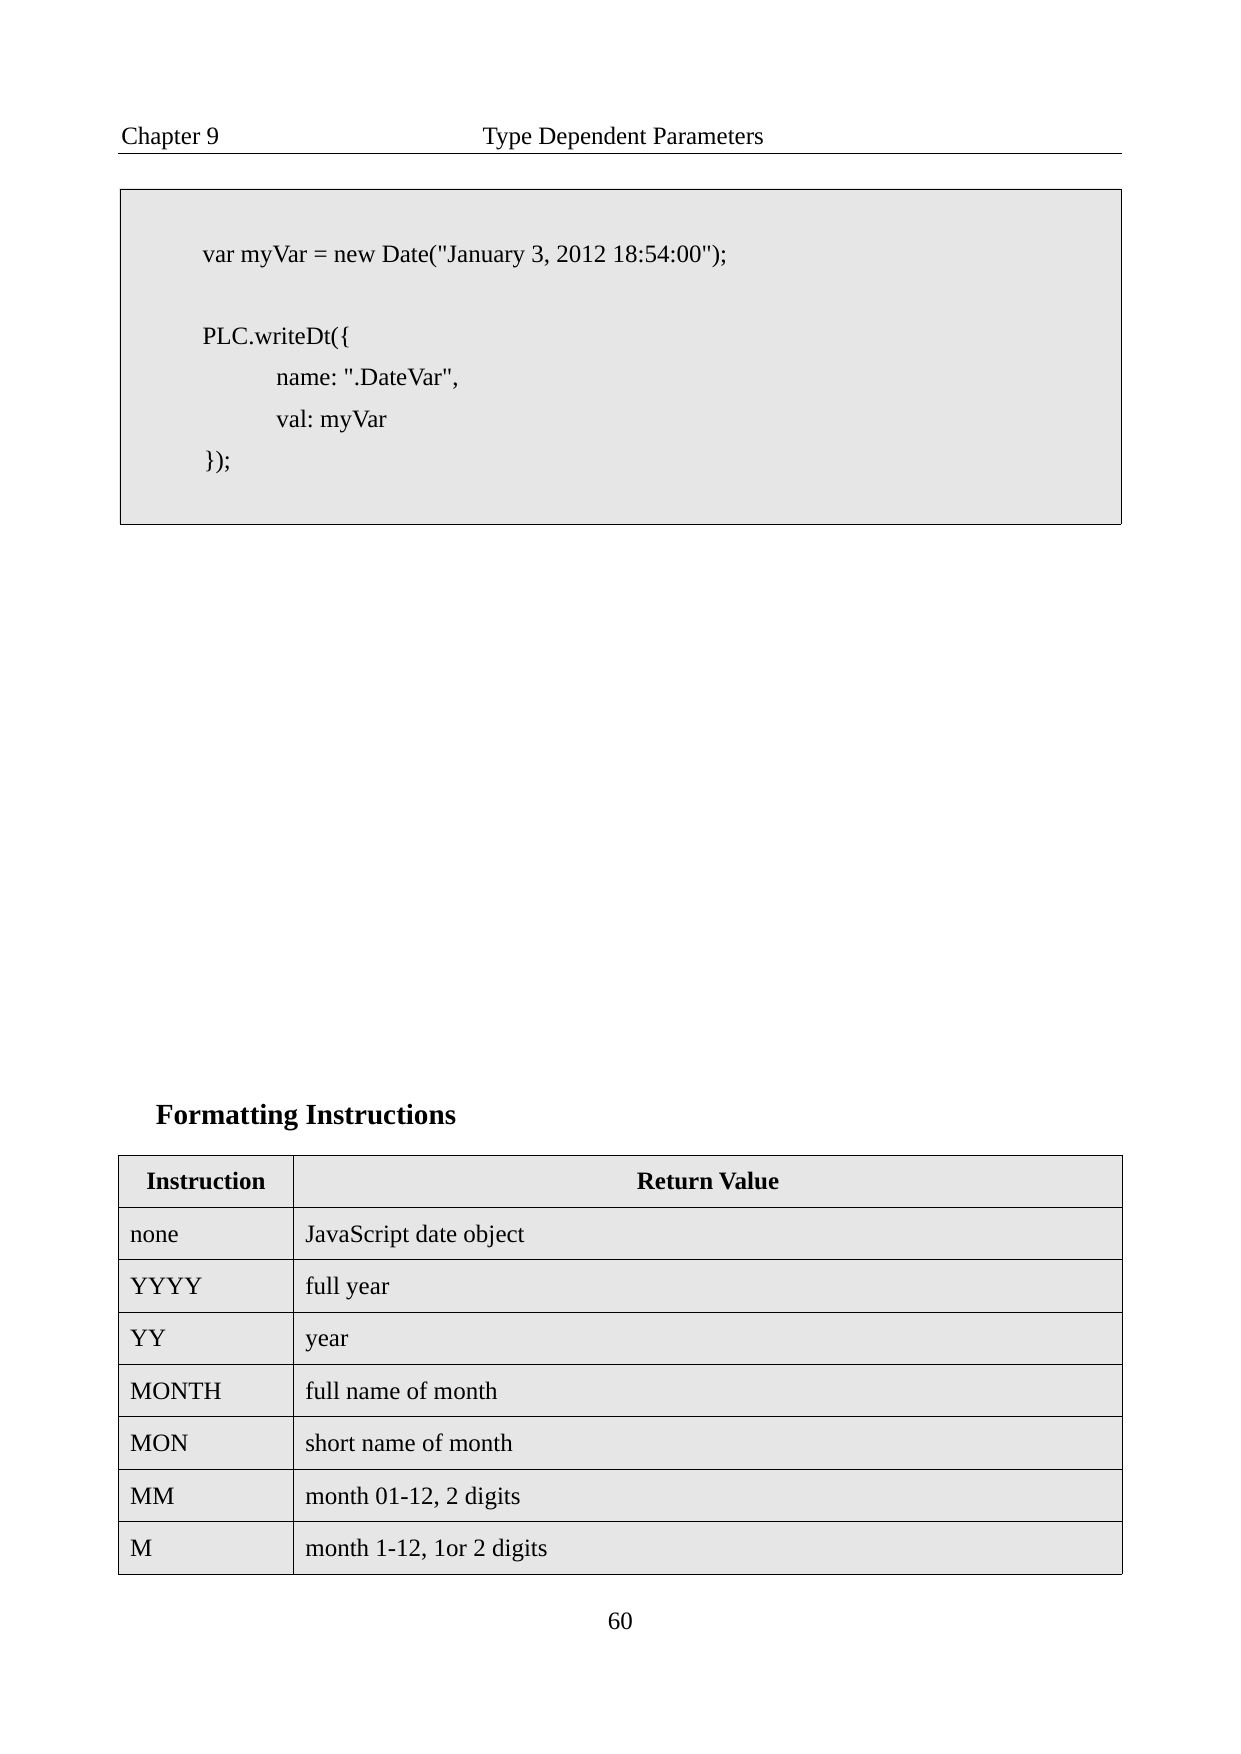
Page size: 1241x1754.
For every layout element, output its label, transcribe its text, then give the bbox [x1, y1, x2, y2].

subtitle Formatting Instructions [156, 1097, 1122, 1130]
table_cell MONTH [119, 1365, 293, 1416]
table_header Instruction [119, 1156, 293, 1207]
table_cell JavaScript date object [294, 1208, 1122, 1259]
table_cell MM [119, 1470, 293, 1521]
text var myVar = new Date("January 3, 2012 18:54:00"); [128, 239, 1112, 267]
text }); [128, 445, 1112, 474]
table_cell MON [119, 1417, 293, 1469]
table_header Return Value [294, 1156, 1122, 1207]
table_cell full name of month [294, 1365, 1122, 1416]
text name: ".DateVar", [128, 362, 1112, 391]
table_cell M [119, 1522, 293, 1574]
table_cell month 01-12, 2 digits [294, 1470, 1122, 1521]
text PLC.writeDt({ [128, 321, 1112, 350]
table_cell year [294, 1313, 1122, 1364]
table_cell month 1-12, 1or 2 digits [294, 1522, 1122, 1574]
table_cell YYYY [119, 1260, 293, 1312]
table_cell YY [119, 1313, 293, 1364]
text val: myVar [128, 404, 1112, 432]
table_cell short name of month [294, 1417, 1122, 1469]
table_cell full year [294, 1260, 1122, 1312]
table_cell none [119, 1208, 293, 1259]
